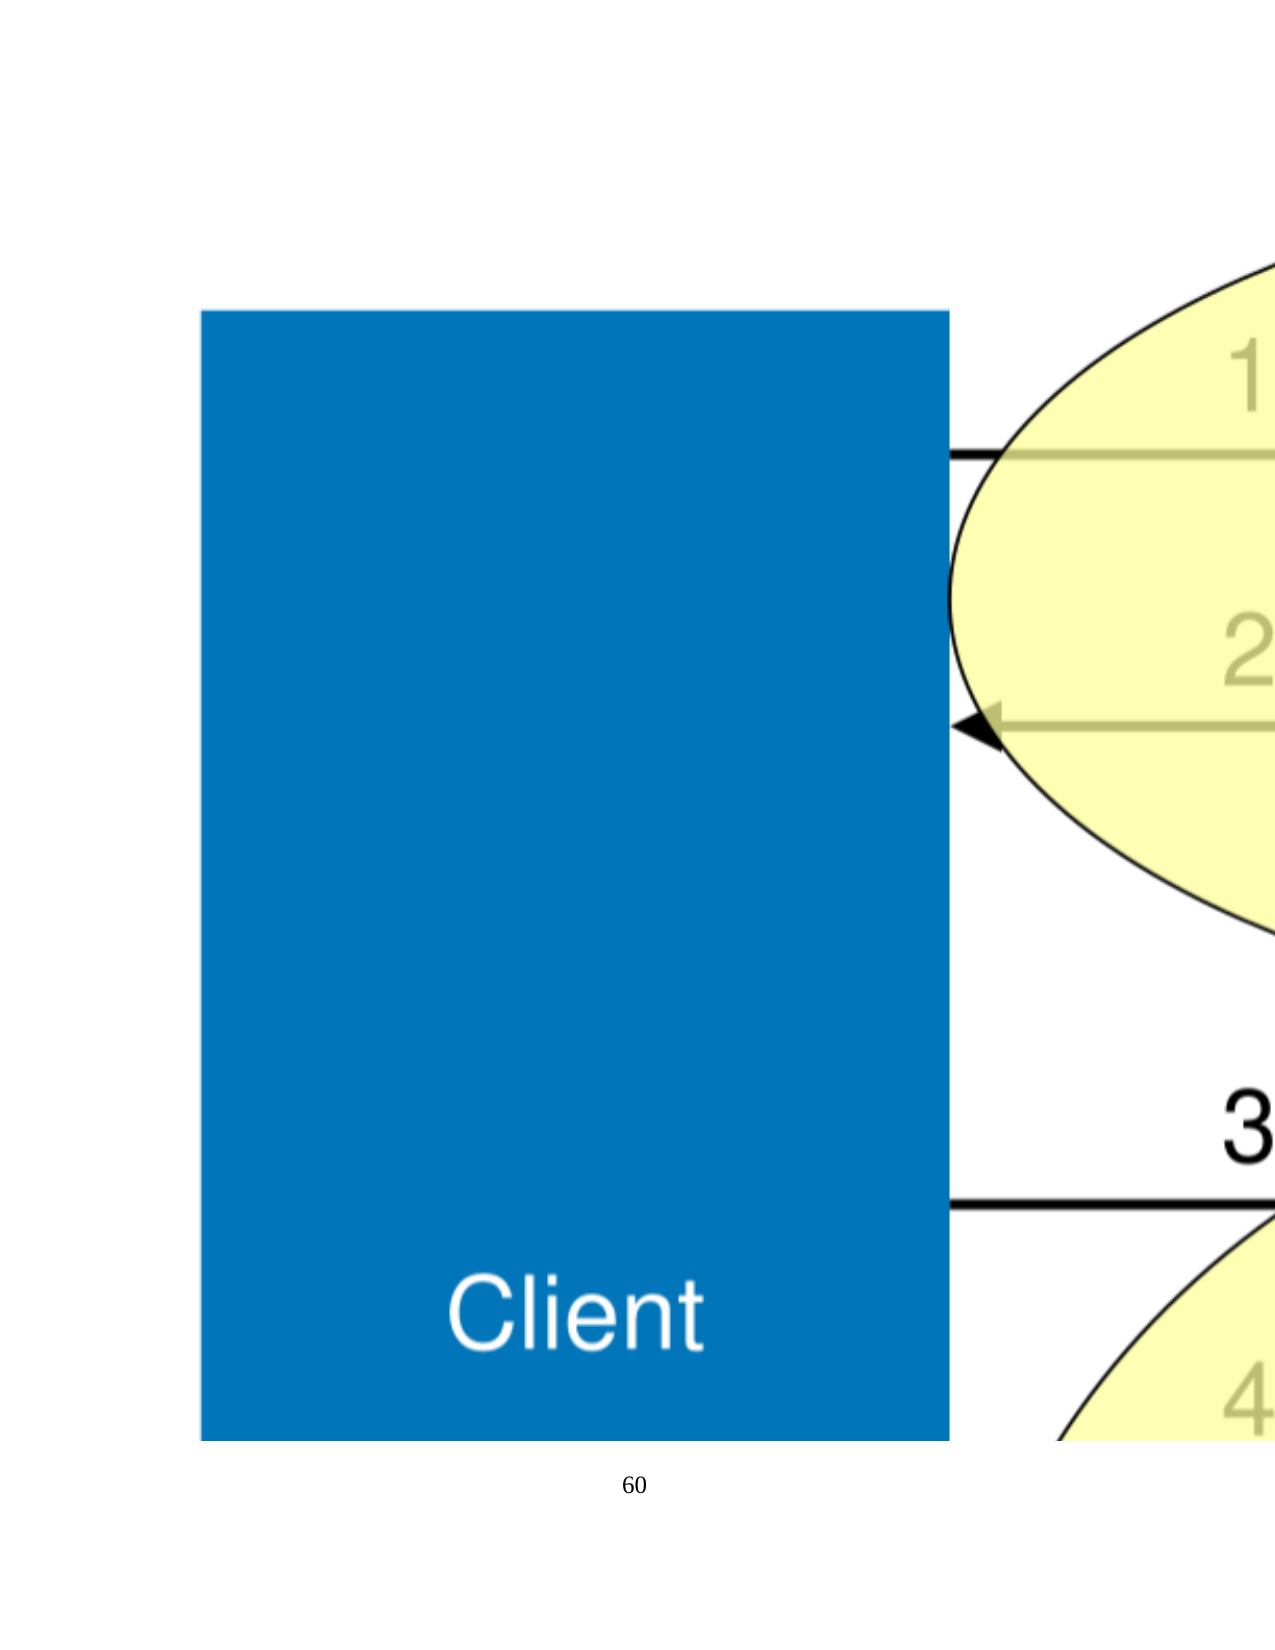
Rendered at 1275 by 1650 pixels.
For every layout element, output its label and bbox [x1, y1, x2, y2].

picture [150, 150, 1275, 1441]
